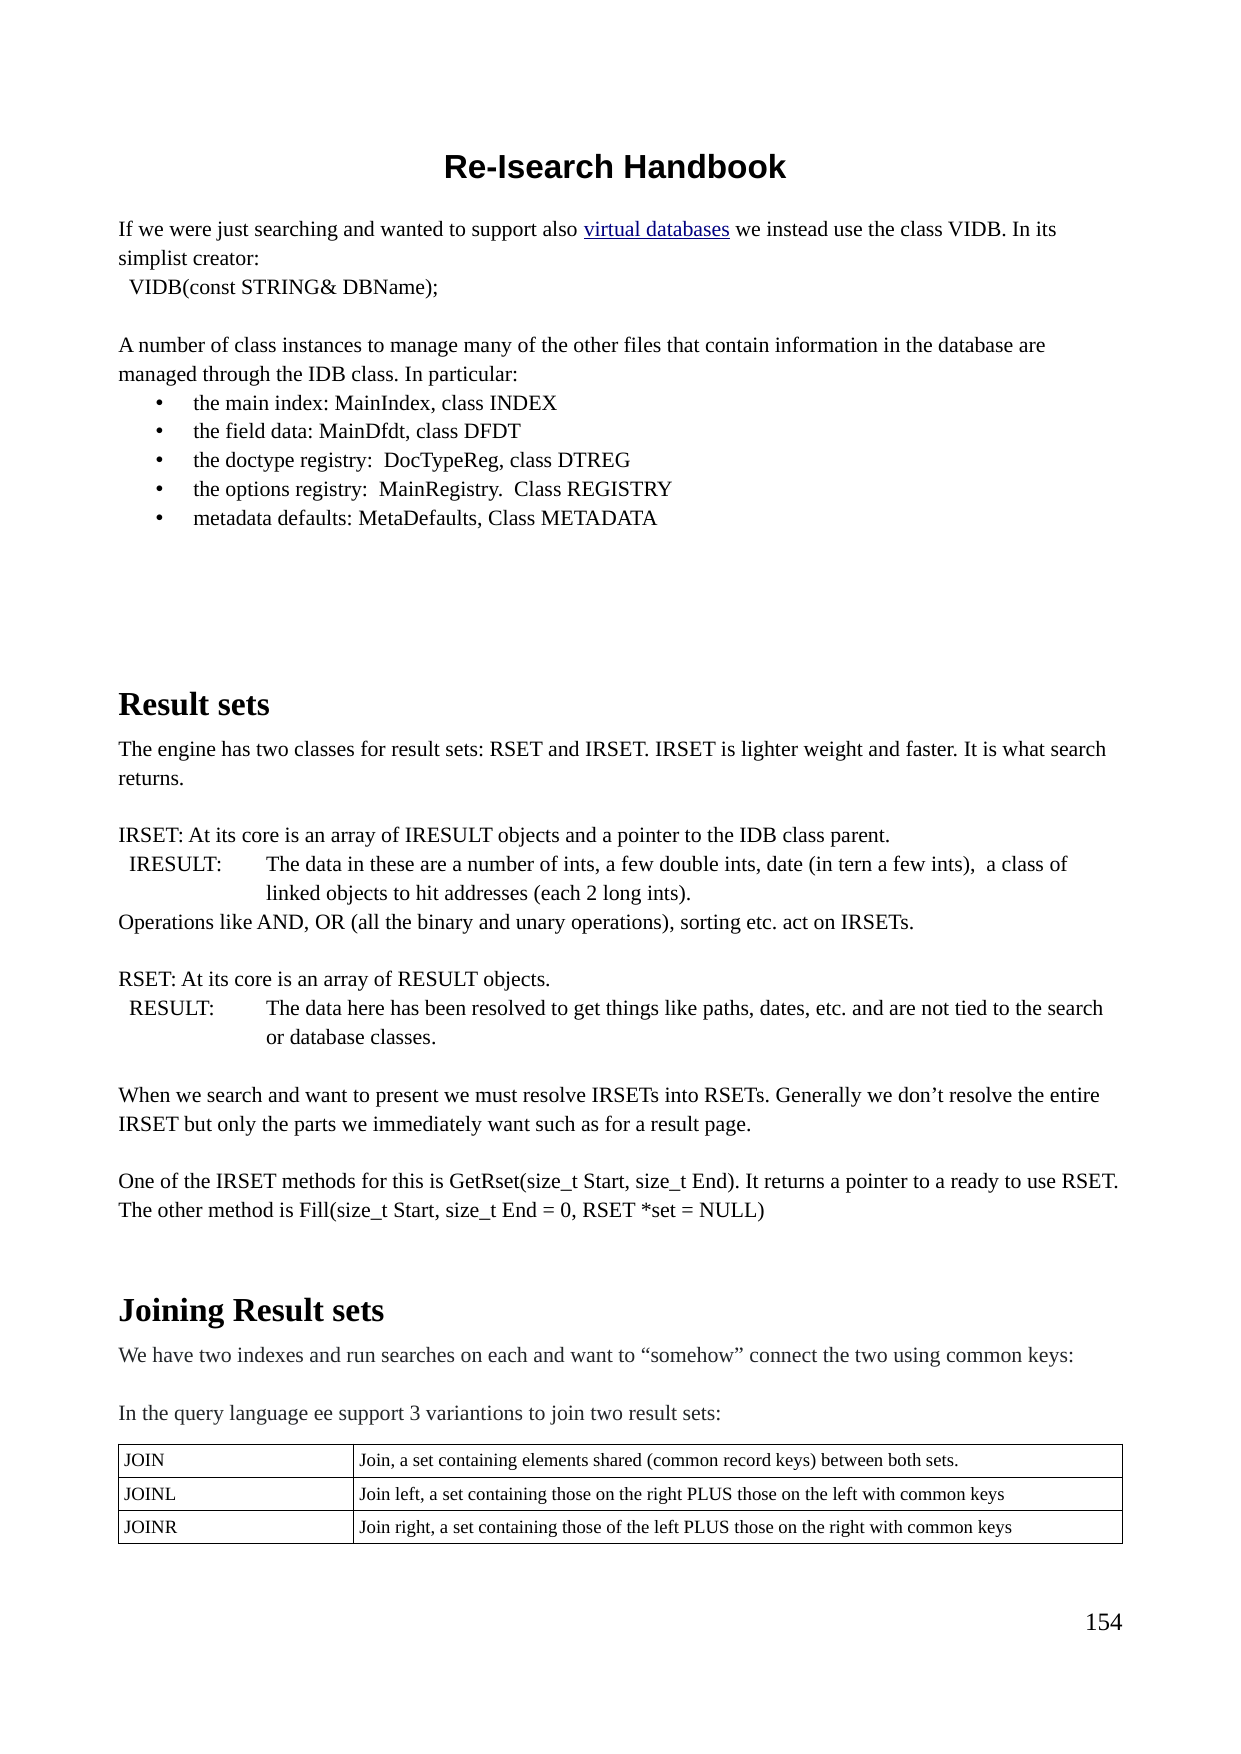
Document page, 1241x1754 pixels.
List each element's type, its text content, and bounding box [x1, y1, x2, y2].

text linked objects to hit addresses (each 2 long ints). [118, 880, 1122, 905]
text The engine has two classes for result sets: RSET and IRSET. IRSET is lighter weight and faster. It is what search returns. [118, 736, 1122, 790]
text or database classes. [118, 1024, 1122, 1049]
text We have two indexes and run searches on each and want to “somehow” connect the two using common keys: [118, 1342, 1122, 1367]
text If we were just searching and wanted to support also virtual databases we instead use the class VIDB. In its simplist creator: [118, 216, 1122, 270]
text In the query language ee support 3 variantions to join two result sets: [118, 1399, 1122, 1425]
list the doctype registry: DocTypeReg, class DTREG [156, 447, 1122, 473]
list the field data: MainDfdt, class DFDT [156, 418, 1122, 444]
list the options registry: MainRegistry. Class REGISTRY [156, 476, 1122, 502]
subtitle Result sets [118, 684, 1122, 723]
table_header Join, a set containing elements shared (common record keys) between both sets. [354, 1445, 1122, 1477]
table_cell Join left, a set containing those on the right PLUS those on the left with common keys [354, 1478, 1122, 1510]
text A number of class instances to manage many of the other files that contain information in the database are managed through the IDB class. In particular: [118, 332, 1122, 386]
text IRSET: At its core is an array of IRESULT objects and a pointer to the IDB class parent. [118, 822, 1122, 847]
list metadata defaults: MetaDefaults, Class METADATA [156, 505, 1122, 531]
text RSET: At its core is an array of RESULT objects. [118, 966, 1122, 992]
text One of the IRSET methods for this is GetRset(size_t Start, size_t End). It returns a pointer to a ready to use RSET. The other method is Fill(size_t Start, size_t End = 0, RSET *set = NULL) [118, 1168, 1122, 1222]
table_header JOIN [119, 1445, 353, 1477]
text RESULT: The data here has been resolved to get things like paths, dates, etc. and are not tied to the search [118, 995, 1122, 1021]
subtitle Joining Result sets [118, 1291, 1122, 1329]
text When we search and want to present we must resolve IRSETs into RSETs. Generally we don’t resolve the entire IRSET but only the parts we immediately want such as for a result page. [118, 1082, 1122, 1136]
table_cell Join right, a set containing those of the left PLUS those on the right with common keys [354, 1511, 1122, 1543]
list the main index: MainIndex, class INDEX [156, 389, 1122, 415]
text VIDB(const STRING& DBName); [118, 274, 1122, 299]
text IRESULT: The data in these are a number of ints, a few double ints, date (in tern a few ints), a class of [118, 851, 1122, 876]
table_cell JOINR [119, 1511, 353, 1543]
text Operations like AND, OR (all the binary and unary operations), sorting etc. act on IRSETs. [118, 909, 1122, 934]
table_cell JOINL [119, 1478, 353, 1510]
